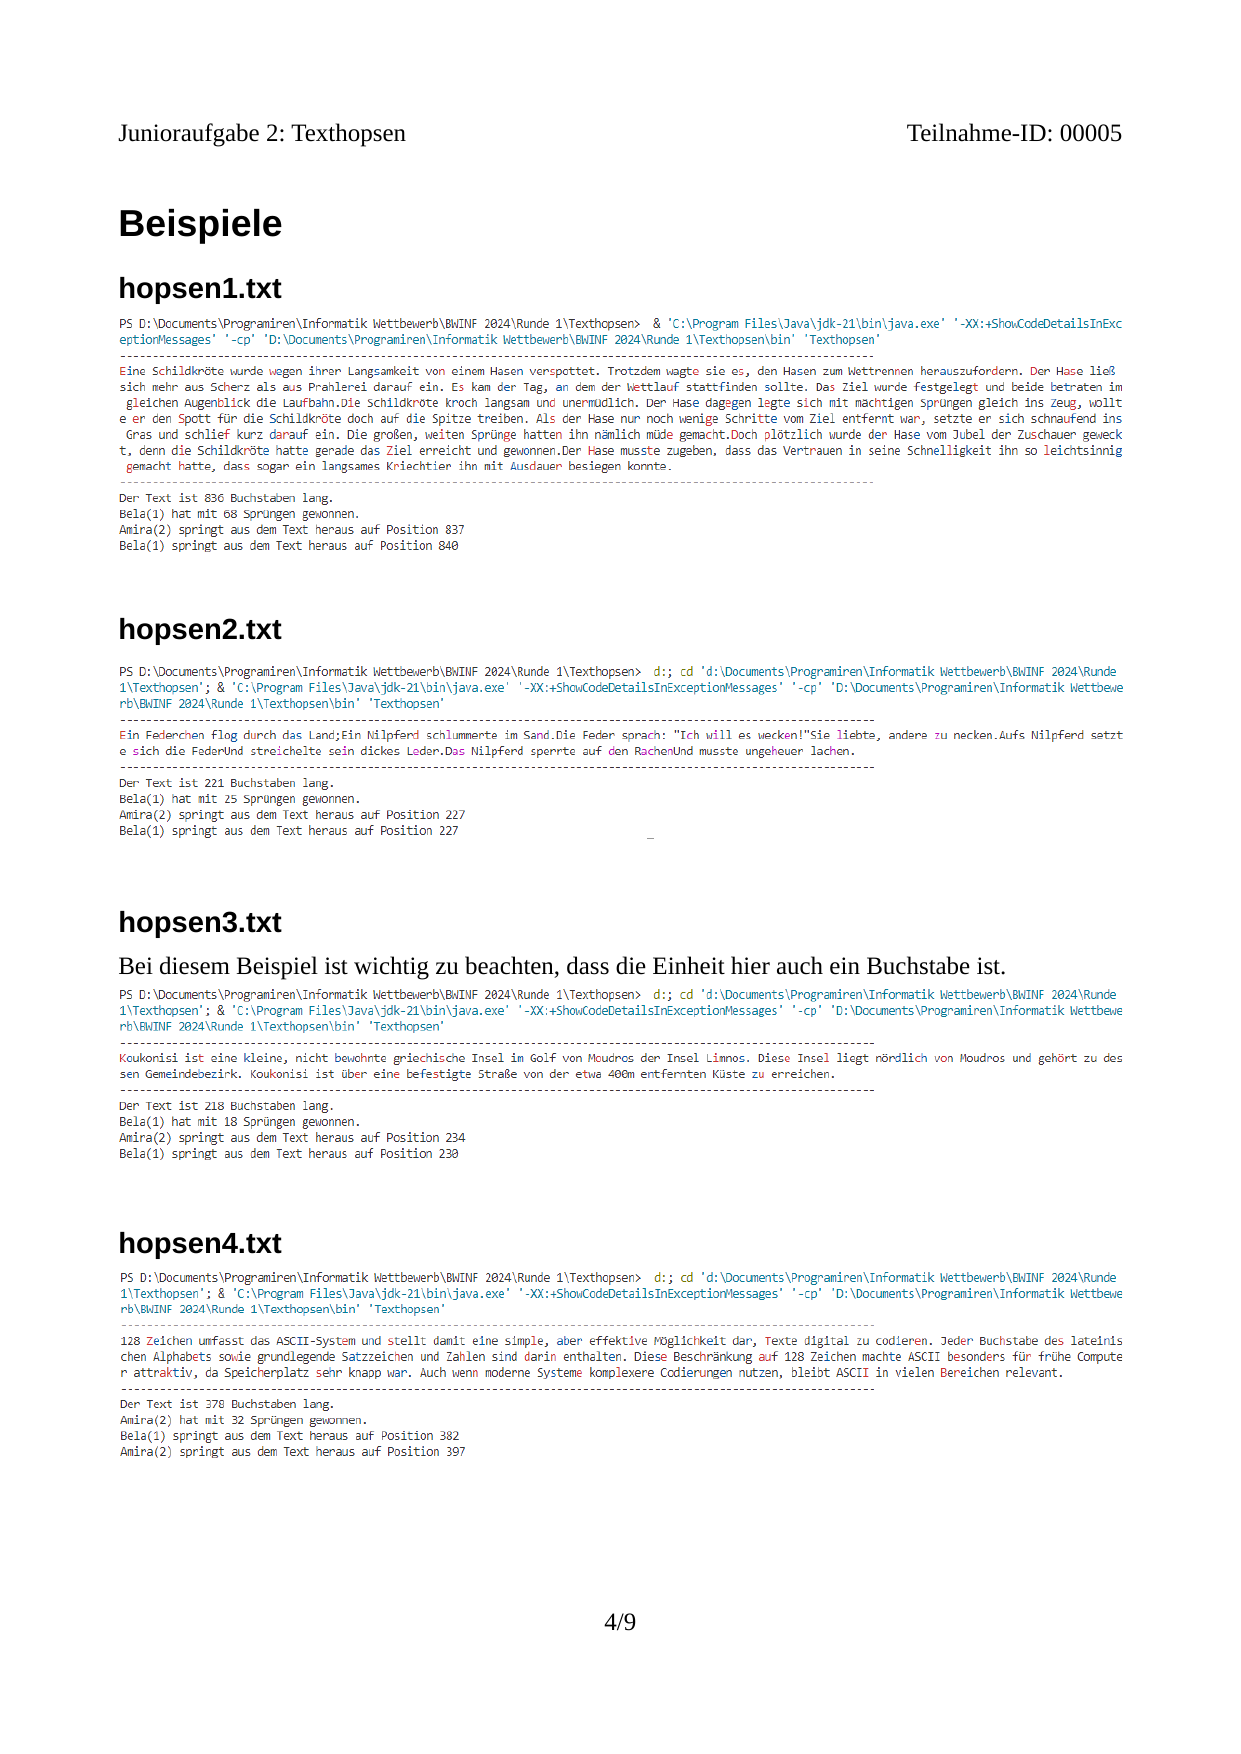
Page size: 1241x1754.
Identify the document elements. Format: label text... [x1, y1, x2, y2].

subtitle hopsen2.txt [118, 612, 1122, 646]
subtitle hopsen1.txt [118, 272, 1122, 305]
subtitle Beispiele [118, 201, 1122, 244]
picture [118, 987, 1123, 1160]
picture [118, 1272, 1123, 1458]
text Bei diesem Beispiel ist wichtig zu beachten, dass die Einheit hier auch ein Buchstabe ist. [118, 951, 1122, 980]
picture [886, 666, 923, 670]
subtitle hopsen4.txt [118, 1226, 1122, 1260]
subtitle hopsen3.txt [118, 905, 1122, 938]
picture [118, 317, 1123, 552]
picture [119, 666, 1124, 839]
